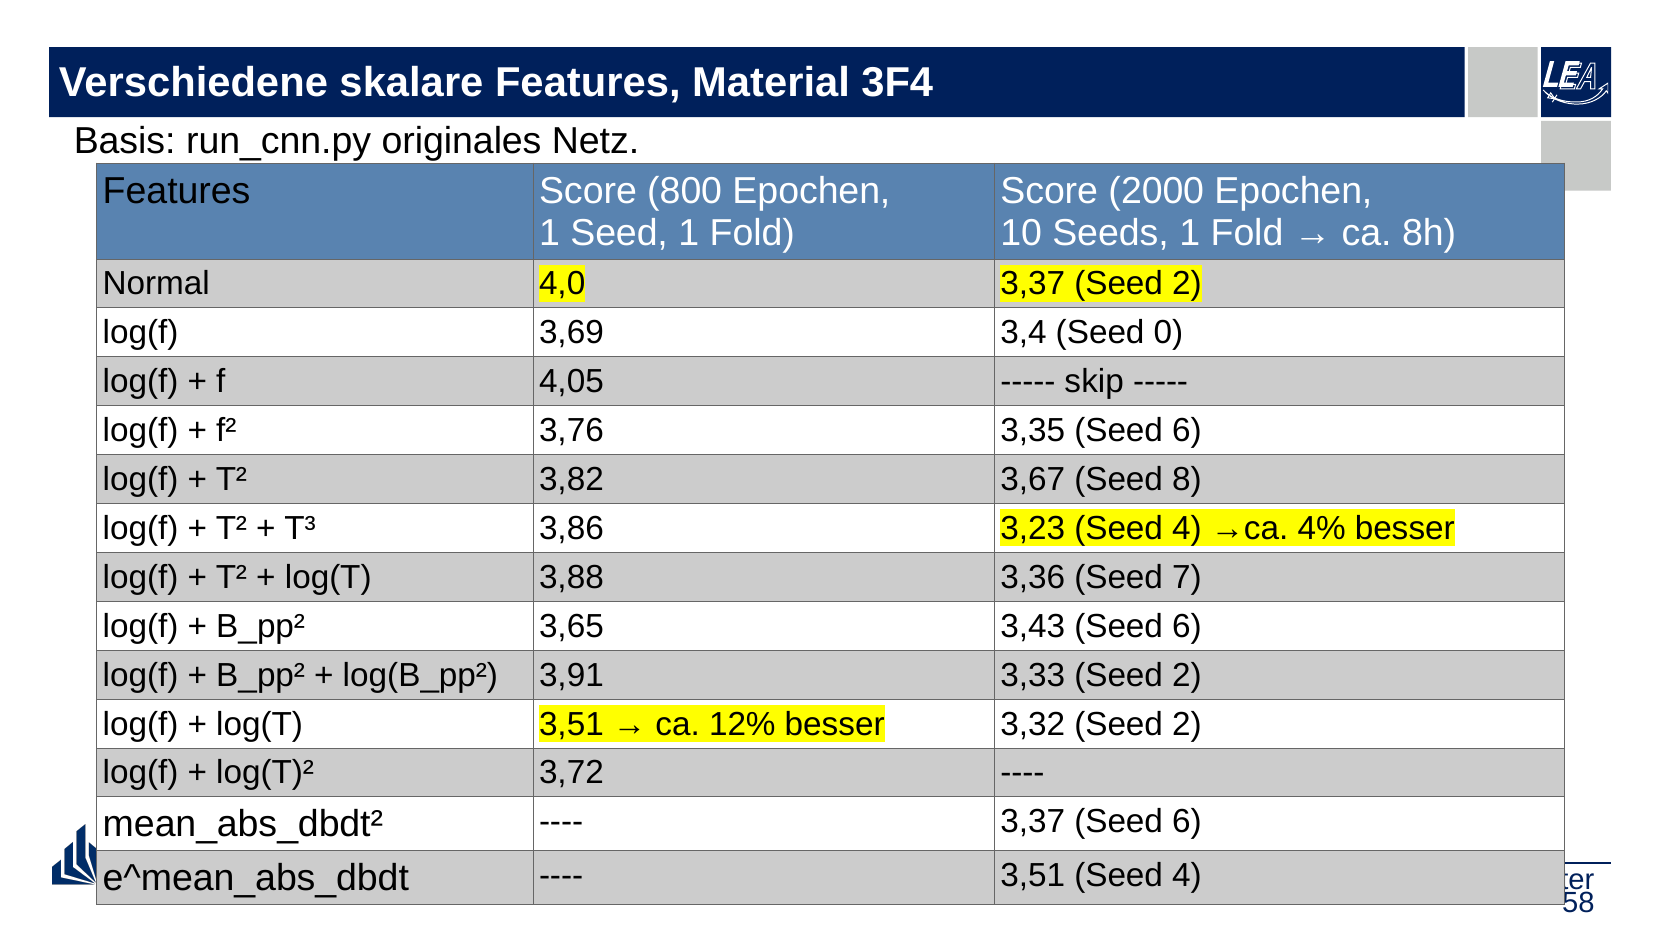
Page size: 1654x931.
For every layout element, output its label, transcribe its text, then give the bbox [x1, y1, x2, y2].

table_cell 3,32 (Seed 2) [995, 700, 1564, 748]
table_header Score (2000 Epochen, 10 Seeds, 1 Fold → ca. 8h) [995, 164, 1564, 259]
table_cell 3,91 [534, 651, 994, 699]
table_cell ---- [995, 749, 1564, 796]
table_cell log(f) + T² [97, 455, 533, 503]
table_header Features [97, 170, 533, 259]
table_cell mean_abs_dbdt² [97, 797, 533, 850]
table_cell log(f) + f² [97, 406, 533, 454]
table_cell log(f) + B_pp² + log(B_pp²) [97, 651, 533, 699]
table_cell 3,37 (Seed 6) [995, 797, 1564, 850]
table_cell log(f) + T² + log(T) [97, 553, 533, 601]
table_cell 3,67 (Seed 8) [995, 455, 1564, 503]
picture [52, 824, 96, 902]
table_cell 3,33 (Seed 2) [995, 651, 1564, 699]
table_cell 3,51 (Seed 4) [995, 851, 1564, 904]
table_cell Normal [97, 260, 533, 307]
table_cell 4,05 [534, 357, 994, 405]
table_cell log(f) + f [97, 357, 533, 405]
text_box Basis: run_cnn.py originales Netz. [59, 112, 655, 170]
table_header Score (800 Epochen, 1 Seed, 1 Fold) [534, 164, 994, 259]
table_cell 3,43 (Seed 6) [995, 602, 1564, 650]
table_cell 3,65 [534, 602, 994, 650]
table_cell log(f) [97, 308, 533, 356]
table_cell 3,72 [534, 749, 994, 796]
table_cell 3,76 [534, 406, 994, 454]
table_cell 3,37 (Seed 2) [995, 260, 1564, 307]
table_cell 3,86 [534, 504, 994, 552]
table_cell ----- skip ----- [995, 357, 1564, 405]
table_cell 3,88 [534, 553, 994, 601]
title Verschiedene skalare Features, Material 3F4 [59, 47, 1447, 117]
table_cell 3,51 → ca. 12% besser [534, 700, 994, 748]
table_cell 3,4 (Seed 0) [995, 308, 1564, 356]
table_cell log(f) + T² + T³ [97, 504, 533, 552]
table_cell 3,69 [534, 308, 994, 356]
table_cell 3,82 [534, 455, 994, 503]
table_cell ---- [534, 851, 994, 904]
table_cell log(f) + B_pp² [97, 602, 533, 650]
table_cell log(f) + log(T) [97, 700, 533, 748]
table_cell 3,36 (Seed 7) [995, 553, 1564, 601]
table_cell 3,35 (Seed 6) [995, 406, 1564, 454]
table_cell 3,23 (Seed 4) →ca. 4% besser [995, 504, 1564, 552]
table_cell ---- [534, 797, 994, 850]
table_cell 4,0 [534, 260, 994, 307]
table_cell log(f) + log(T)² [97, 749, 533, 796]
table_cell e^mean_abs_dbdt [97, 851, 533, 904]
